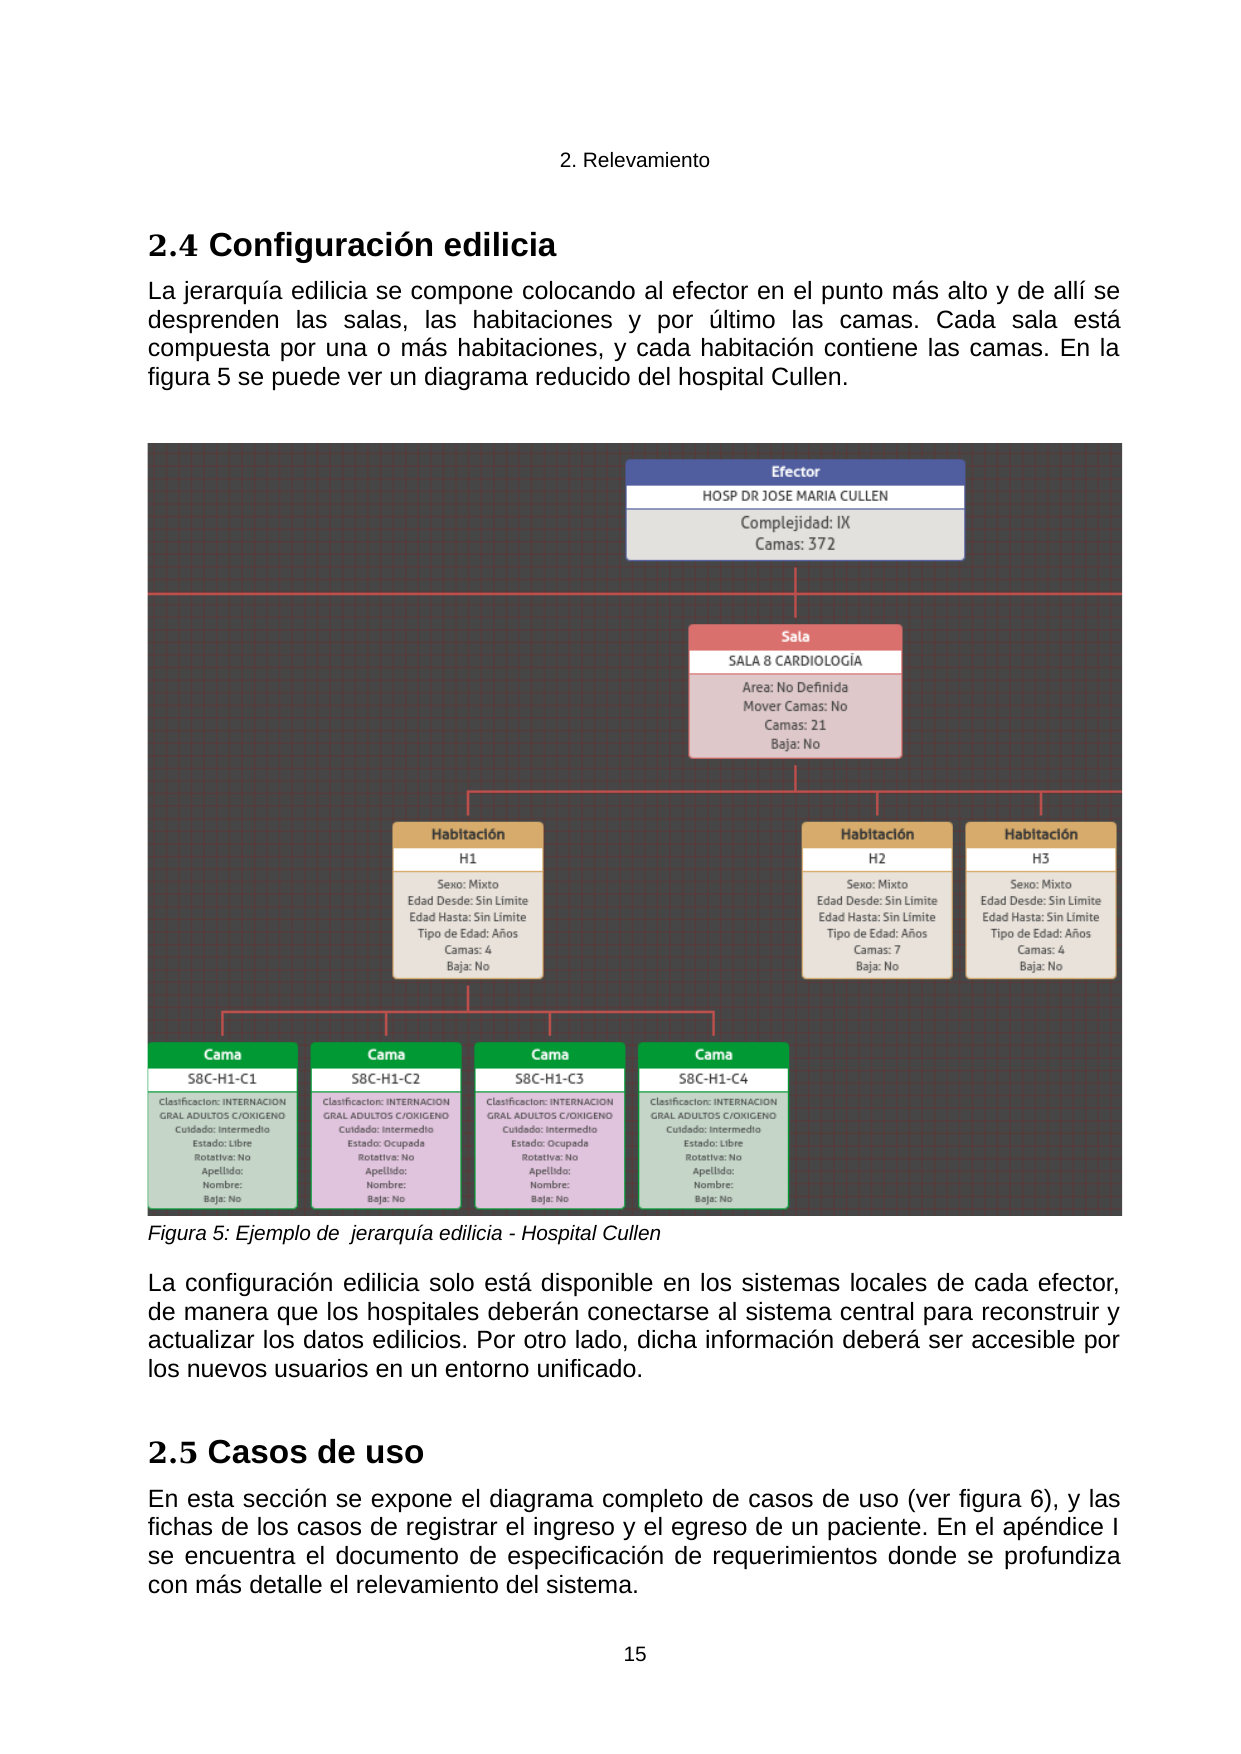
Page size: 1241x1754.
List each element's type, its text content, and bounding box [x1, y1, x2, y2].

text En esta sección se expone el diagrama completo de casos de uso (ver figura 6), y las fichas de los casos de registrar el ingreso y el egreso de un paciente. En el apéndice I se encuentra el documento de especificación de requerimientos donde se profundiza con más detalle el relevamiento del sistema. [148, 1483, 1122, 1598]
subtitle 2.5 Casos de uso [148, 1433, 1122, 1471]
text La configuración edilicia solo está disponible en los sistemas locales de cada efector, de manera que los hospitales deberán conectarse al sistema central para reconstruir y actualizar los datos edilicios. Por otro lado, dicha información deberá ser accesible por los nuevos usuarios en un entorno unificado. [148, 1244, 1122, 1383]
picture [147, 443, 1123, 1216]
text [148, 420, 1122, 443]
text Figura 5: Ejemplo de jerarquía edilicia - Hospital Cullen [148, 1216, 1122, 1244]
subtitle 2.4 Configuración edilicia [148, 225, 1122, 263]
text La jerarquía edilicia se compone colocando al efector en el punto más alto y de allí se desprenden las salas, las habitaciones y por último las camas. Cada sala está compuesta por una o más habitaciones, y cada habitación contiene las camas. En la figura 5 se puede ver un diagrama reducido del hospital Cullen. [148, 276, 1122, 391]
